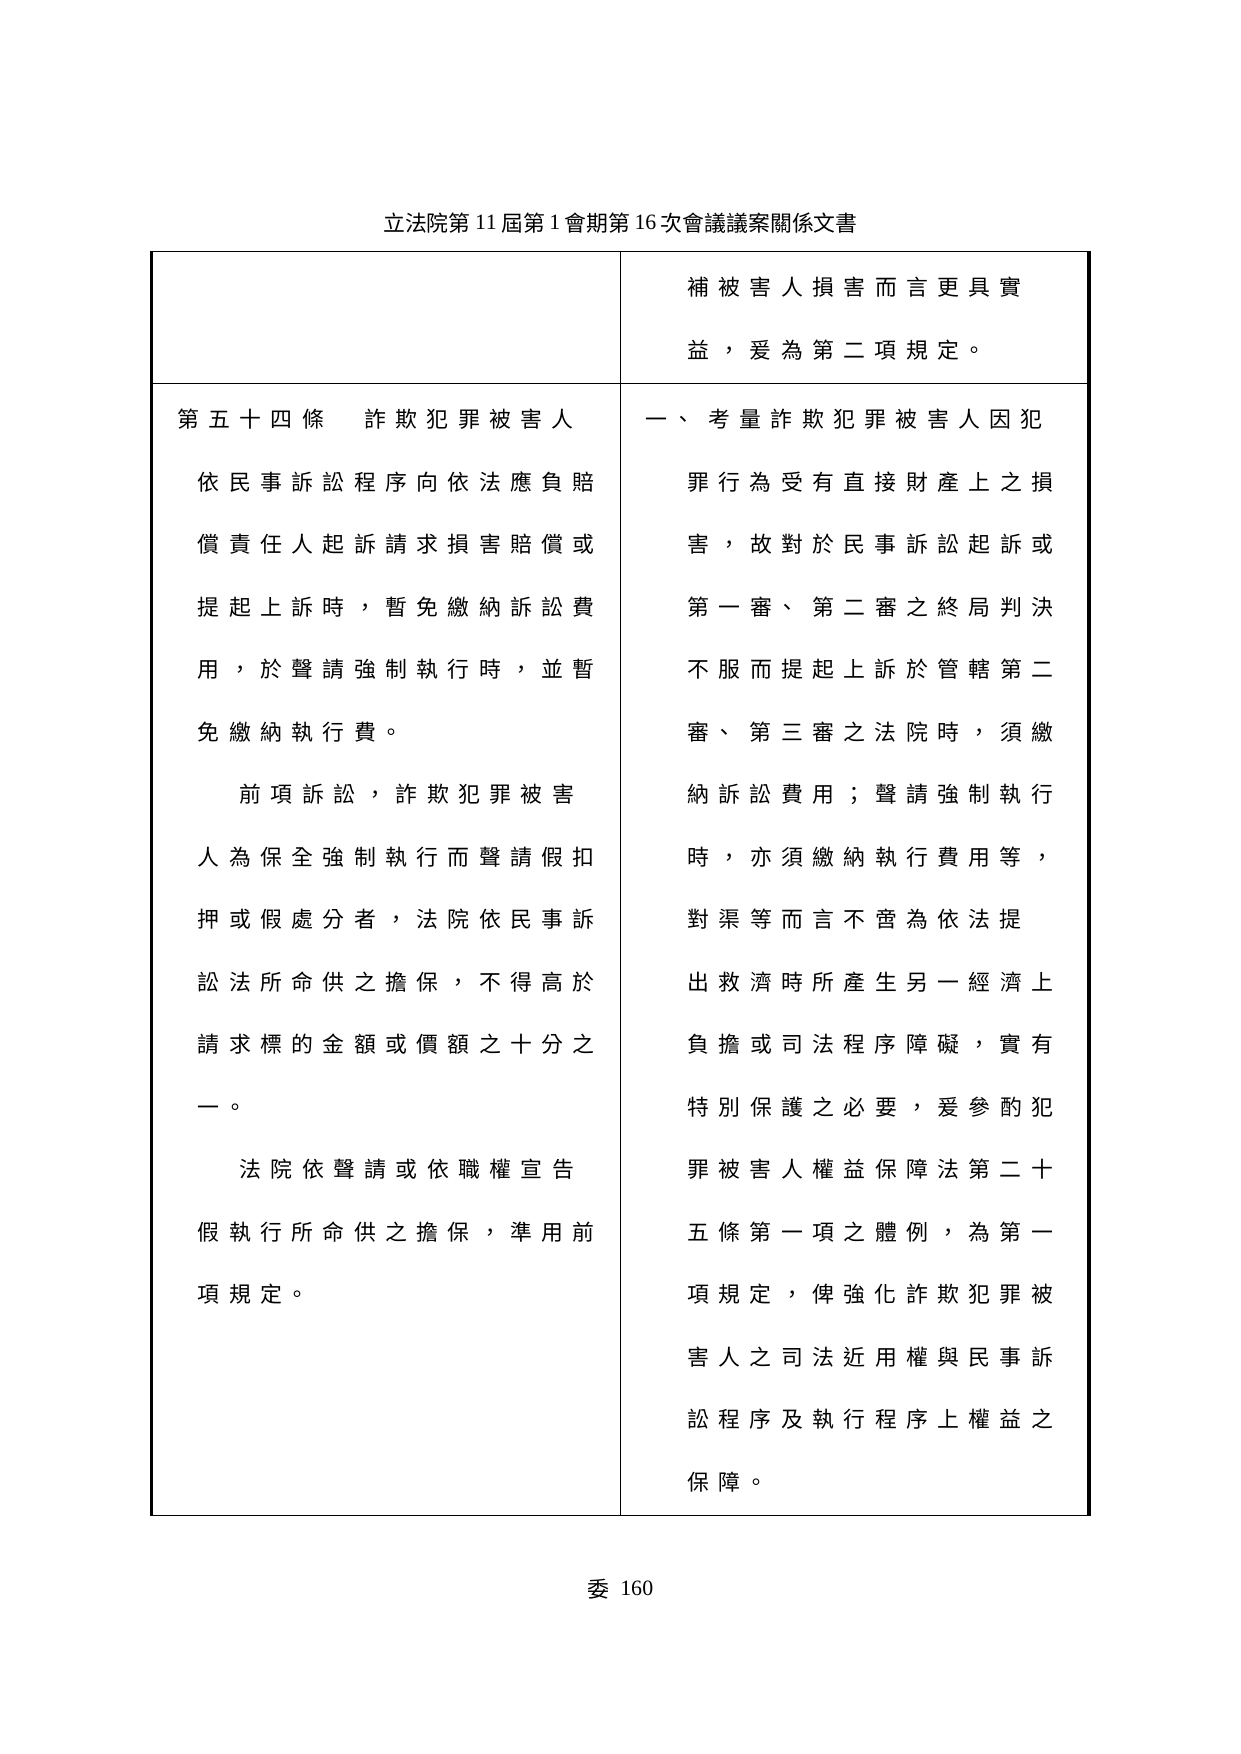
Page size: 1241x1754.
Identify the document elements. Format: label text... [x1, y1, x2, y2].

table_cell 補被害人損害而言更具實益，爰為第二項規定。 [621, 252, 1087, 383]
table_cell 一、考量詐欺犯罪被害人因犯罪行為受有直接財產上之損害，故對於民事訴訟起訴或第一審、第二審之終局判決不服而提起上訴於管轄第二審、第三審之法院時，須繳納訴訟費用；聲請強制執行時，亦須繳納執行費用等，對渠等而言不啻為依法提 出救濟時所產生另一經濟上負擔或司法程序障礙，實有特別保護之必要，爰參酌犯罪被害人權益保障法第二十五條第一項之體例，為第一項規定，俾強化詐欺犯罪被害人之司法近用權與民事訴訟程序及執行程序上權益之保障。 [621, 384, 1087, 1514]
table_cell 第五十四條 詐欺犯罪被害人依民事訴訟程序向依法應負賠償責任人起訴請求損害賠償或提起上訴時，暫免繳納訴訟費用，於聲請強制執行時，並暫免繳納執行費。 前項訴訟，詐欺犯罪被害人為保全強制執行而聲請假扣押或假處分者，法院依民事訴訟法所命供之擔保，不得高於請求標的金額或價額之十分之一。 法院依聲請或依職權宣告假執行所命供之擔保，準用前項規定。 [153, 384, 620, 1514]
table_cell [153, 252, 620, 383]
